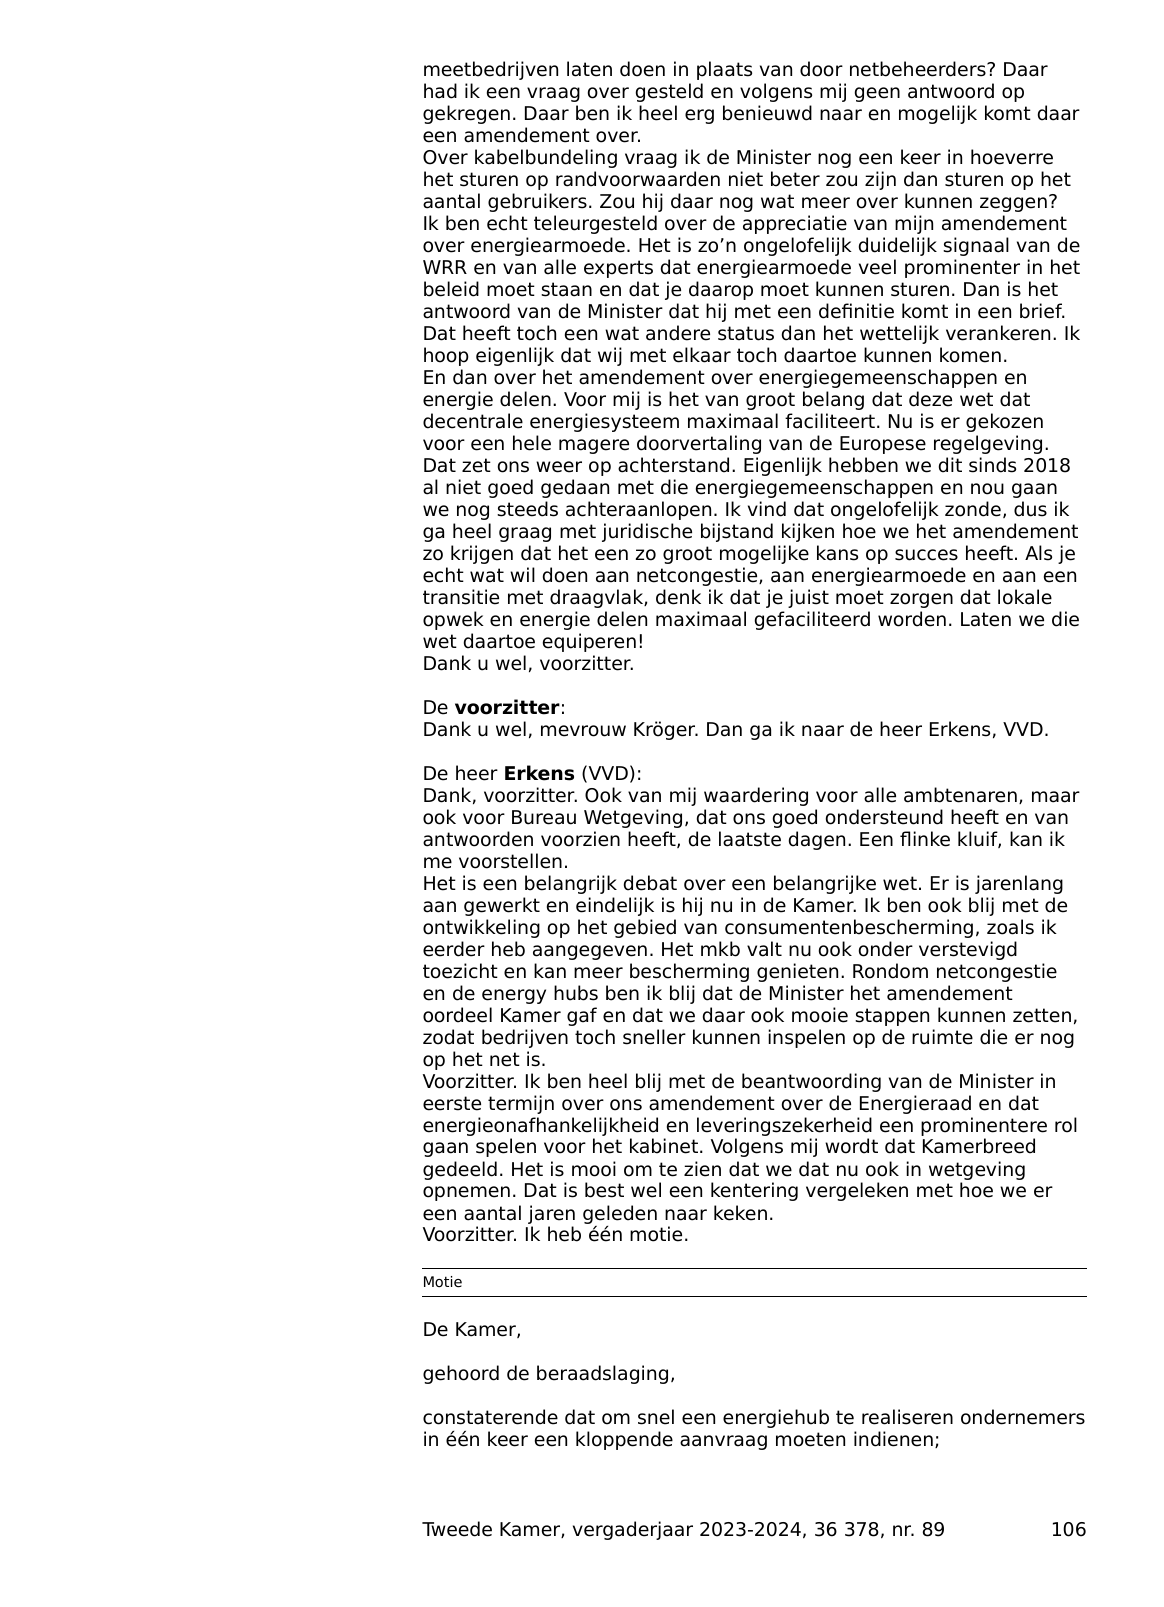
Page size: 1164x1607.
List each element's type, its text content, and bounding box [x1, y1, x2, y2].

text De heer Erkens (VVD): [422, 763, 1087, 785]
text Over kabelbundeling vraag ik de Minister nog een keer in hoeverre het sturen op randvoorwaarden niet beter zou zijn dan sturen op het aantal gebruikers. Zou hij daar nog wat meer over kunnen zeggen? [422, 147, 1087, 213]
text Voorzitter. Ik ben heel blij met de beantwoording van de Minister in eerste termijn over ons amendement over de Energieraad en dat energieonafhankelijkheid en leveringszekerheid een prominentere rol gaan spelen voor het kabinet. Volgens mij wordt dat Kamerbreed gedeeld. Het is mooi om te zien dat we dat nu ook in wetgeving opnemen. Dat is best wel een kentering vergeleken met hoe we er een aantal jaren geleden naar keken. [422, 1071, 1087, 1224]
text Dank u wel, voorzitter. [422, 652, 1087, 674]
table_header Motie [422, 1269, 1087, 1296]
text De Kamer, [422, 1319, 1087, 1341]
text Ik ben echt teleurgesteld over de appreciatie van mijn amendement over energiearmoede. Het is zo’n ongelofelijk duidelijk signaal van de WRR en van alle experts dat energiearmoede veel prominenter in het beleid moet staan en dat je daarop moet kunnen sturen. Dan is het antwoord van de Minister dat hij met een definitie komt in een brief. Dat heeft toch een wat andere status dan het wettelijk verankeren. Ik hoop eigenlijk dat wij met elkaar toch daartoe kunnen komen. [422, 213, 1087, 367]
text constaterende dat om snel een energiehub te realiseren ondernemers in één keer een kloppende aanvraag moeten indienen; [422, 1407, 1087, 1451]
text Dank, voorzitter. Ook van mij waardering voor alle ambtenaren, maar ook voor Bureau Wetgeving, dat ons goed ondersteund heeft en van antwoorden voorzien heeft, de laatste dagen. Een flinke kluif, kan ik me voorstellen. [422, 785, 1087, 873]
text gehoord de beraadslaging, [422, 1363, 1087, 1385]
text meetbedrijven laten doen in plaats van door netbeheerders? Daar had ik een vraag over gesteld en volgens mij geen antwoord op gekregen. Daar ben ik heel erg benieuwd naar en mogelijk komt daar een amendement over. [422, 59, 1087, 147]
text Voorzitter. Ik heb één motie. [422, 1224, 1087, 1246]
text Het is een belangrijk debat over een belangrijke wet. Er is jarenlang aan gewerkt en eindelijk is hij nu in de Kamer. Ik ben ook blij met de ontwikkeling op het gebied van consumentenbescherming, zoals ik eerder heb aangegeven. Het mkb valt nu ook onder verstevigd toezicht en kan meer bescherming genieten. Rondom netcongestie en de energy hubs ben ik blij dat de Minister het amendement oordeel Kamer gaf en dat we daar ook mooie stappen kunnen zetten, zodat bedrijven toch sneller kunnen inspelen op de ruimte die er nog op het net is. [422, 873, 1087, 1071]
text De voorzitter: [422, 697, 1087, 719]
text Dank u wel, mevrouw Kröger. Dan ga ik naar de heer Erkens, VVD. [422, 719, 1087, 741]
text En dan over het amendement over energiegemeenschappen en energie delen. Voor mij is het van groot belang dat deze wet dat decentrale energiesysteem maximaal faciliteert. Nu is er gekozen voor een hele magere doorvertaling van de Europese regelgeving. Dat zet ons weer op achterstand. Eigenlijk hebben we dit sinds 2018 al niet goed gedaan met die energiegemeenschappen en nou gaan we nog steeds achteraanlopen. Ik vind dat ongelofelijk zonde, dus ik ga heel graag met juridische bijstand kijken hoe we het amendement zo krijgen dat het een zo groot mogelijke kans op succes heeft. Als je echt wat wil doen aan netcongestie, aan energiearmoede en aan een transitie met draagvlak, denk ik dat je juist moet zorgen dat lokale opwek en energie delen maximaal gefaciliteerd worden. Laten we die wet daartoe equiperen! [422, 367, 1087, 652]
